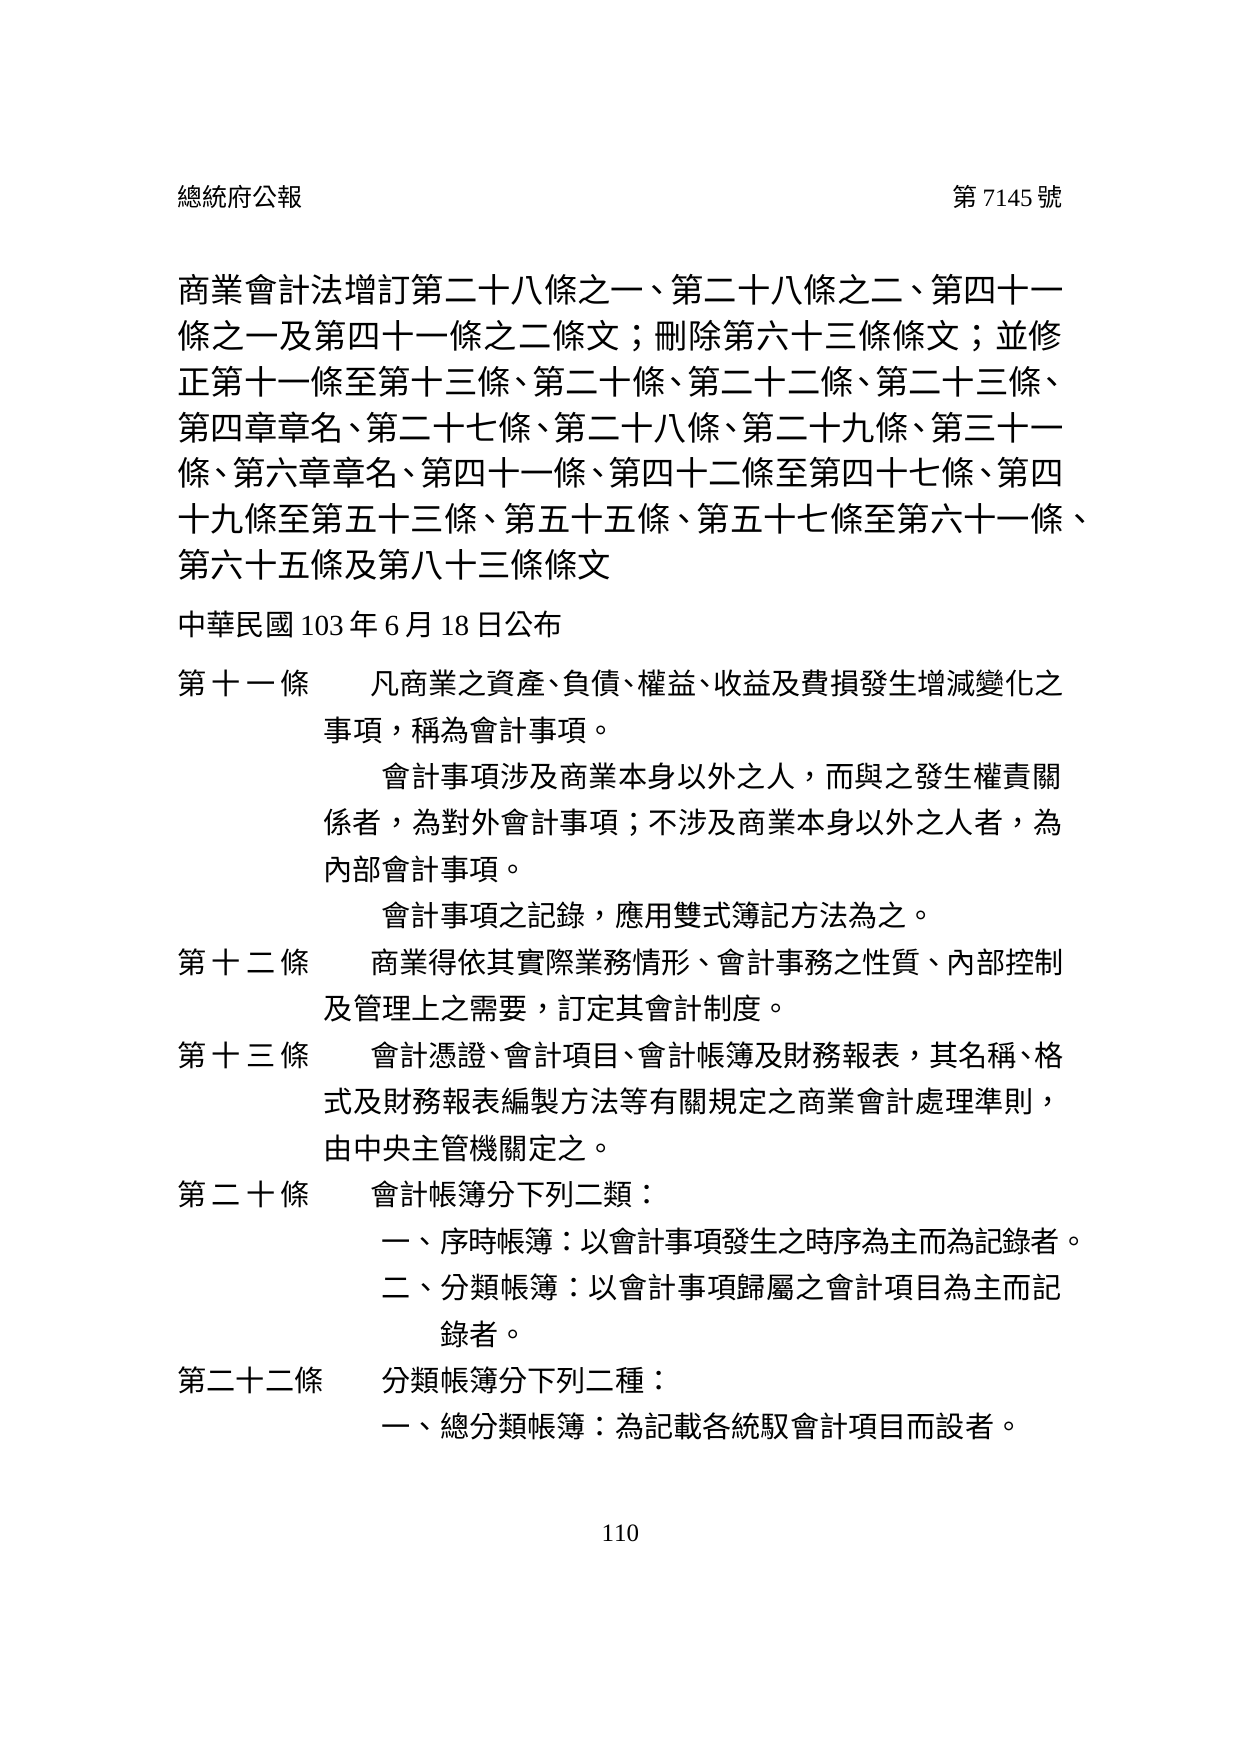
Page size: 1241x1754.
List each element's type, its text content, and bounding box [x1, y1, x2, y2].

text 第二十二條 分類帳簿分下列二種： [177, 1354, 1063, 1401]
text 第十二條 商業得依其實際業務情形、會計事務之性質、內部控制及管理上之需要，訂定其會計制度。 [177, 936, 1063, 1029]
text 中華民國103年6月18日公布 [177, 599, 1063, 645]
text 第十三條 會計憑證、會計項目、會計帳簿及財務報表，其名稱、格式及財務報表編製方法等有關規定之商業會計處理準則，由中央主管機關定之。 [177, 1029, 1063, 1168]
text 會計事項涉及商業本身以外之人，而與之發生權責關係者，為對外會計事項；不涉及商業本身以外之人者，為內部會計事項。 [323, 750, 1063, 890]
text 商業會計法增訂第二十八條之一、第二十八條之二、第四十一條之一及第四十一條之二條文；刪除第六十三條條文；並修正第十一條至第十三條、第二十條、第二十二條、第二十三條、第四章章名、第二十七條、第二十八條、第二十九條、第三十一條、第六章章名、第四十一條、第四十二條至第四十七條、第四十九條至第五十三條、第五十五條、第五十七條至第六十一條、第六十五條及第八十三條條文 [177, 266, 1063, 587]
text 一、總分類帳簿：為記載各統馭會計項目而設者。 [381, 1401, 1063, 1447]
text 二、分類帳簿：以會計事項歸屬之會計項目為主而記錄者。 [381, 1261, 1063, 1354]
text 第十一條 凡商業之資產、負債、權益、收益及費損發生增減變化之事項，稱為會計事項。 [177, 657, 1063, 750]
text 第二十條 會計帳簿分下列二類： [177, 1168, 1063, 1215]
text 會計事項之記錄，應用雙式簿記方法為之。 [323, 890, 1063, 936]
text 一、序時帳簿：以會計事項發生之時序為主而為記錄者。 [381, 1215, 1063, 1261]
